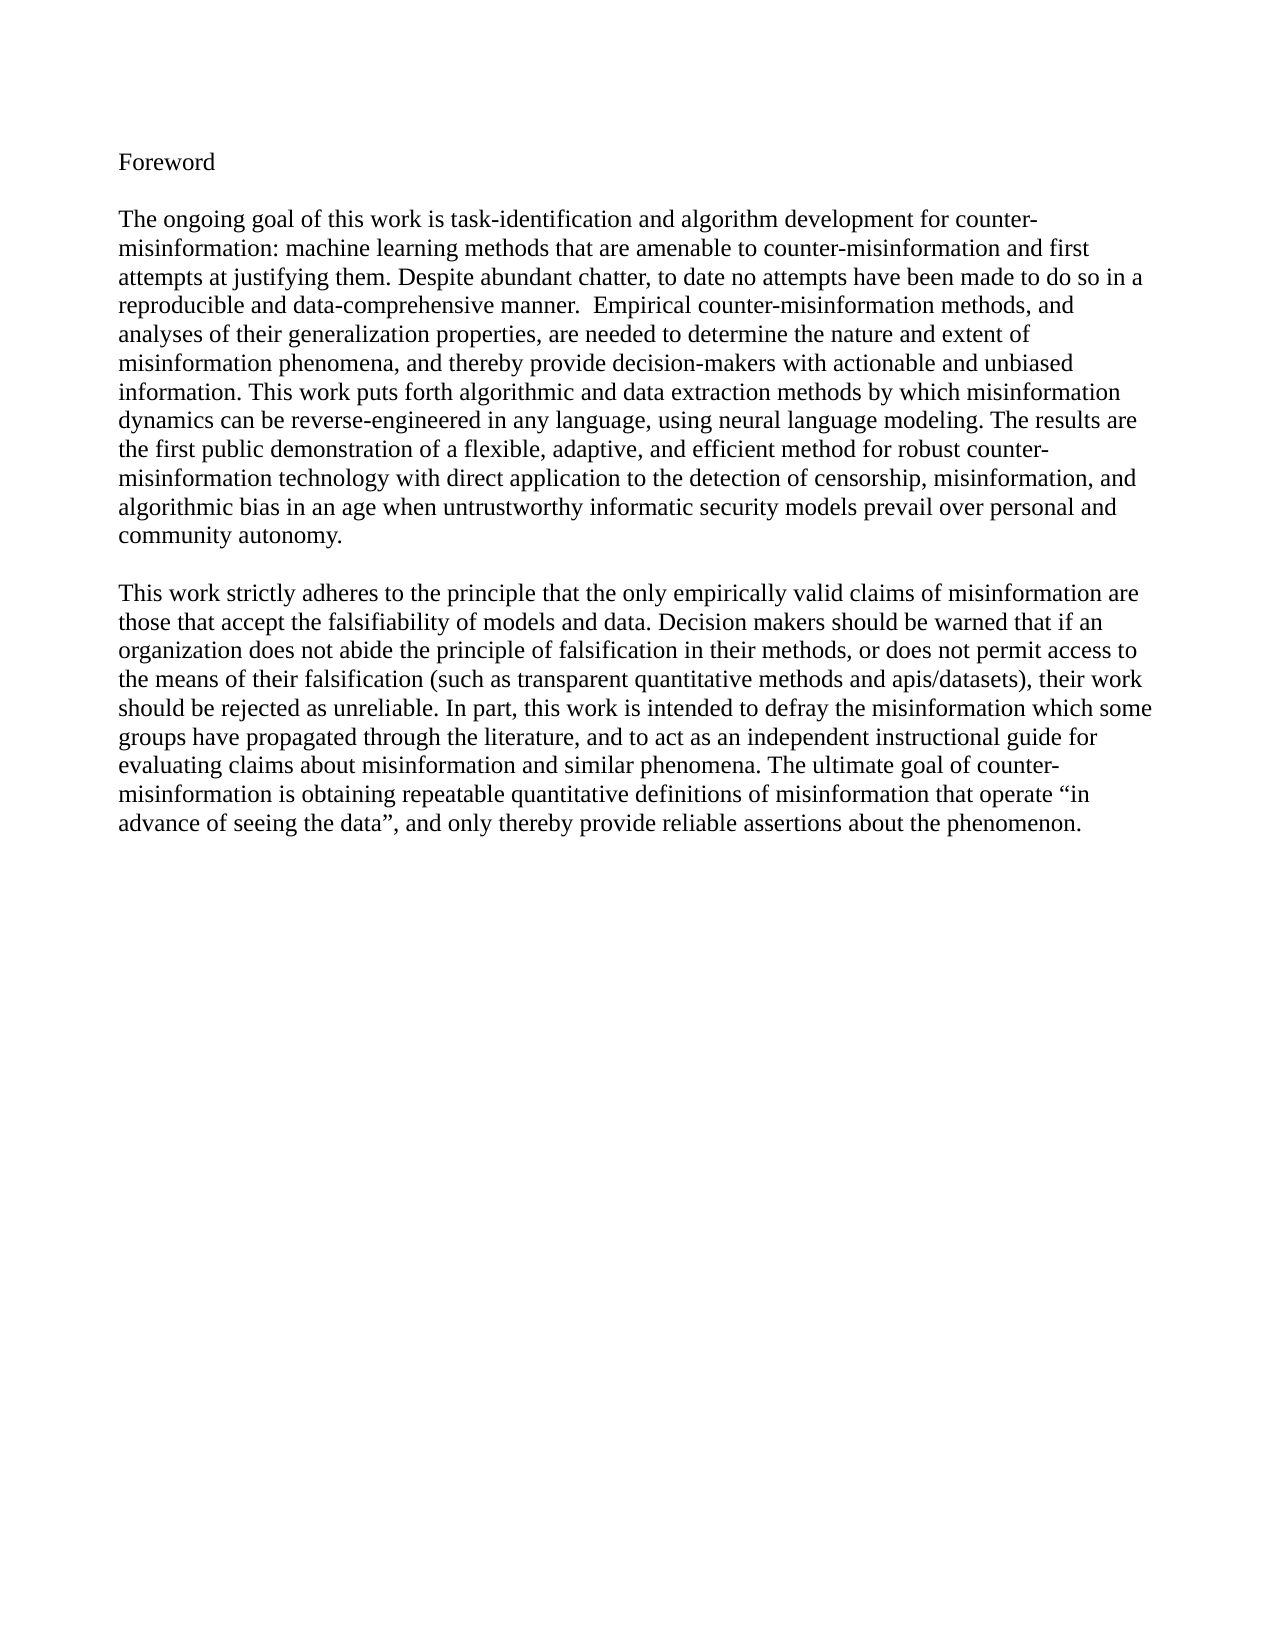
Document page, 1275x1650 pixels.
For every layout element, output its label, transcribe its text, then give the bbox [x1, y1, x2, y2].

text Foreword [118, 147, 1157, 176]
text This work strictly adheres to the principle that the only empirically valid claims of misinformation are those that accept the falsifiability of models and data. Decision makers should be warned that if an organization does not abide the principle of falsification in their methods, or does not permit access to the means of their falsification (such as transparent quantitative methods and apis/datasets), their work should be rejected as unreliable. In part, this work is intended to defray the misinformation which some groups have propagated through the literature, and to act as an independent instructional guide for evaluating claims about misinformation and similar phenomena. The ultimate goal of counter-misinformation is obtaining repeatable quantitative definitions of misinformation that operate “in advance of seeing the data”, and only thereby provide reliable assertions about the phenomenon. [118, 578, 1157, 837]
text The ongoing goal of this work is task-identification and algorithm development for counter-misinformation: machine learning methods that are amenable to counter-misinformation and first attempts at justifying them. Despite abundant chatter, to date no attempts have been made to do so in a reproducible and data-comprehensive manner. Empirical counter-misinformation methods, and analyses of their generalization properties, are needed to determine the nature and extent of misinformation phenomena, and thereby provide decision-makers with actionable and unbiased information. This work puts forth algorithmic and data extraction methods by which misinformation dynamics can be reverse-engineered in any language, using neural language modeling. The results are the first public demonstration of a flexible, adaptive, and efficient method for robust counter-misinformation technology with direct application to the detection of censorship, misinformation, and algorithmic bias in an age when untrustworthy informatic security models prevail over personal and community autonomy. [118, 204, 1157, 549]
